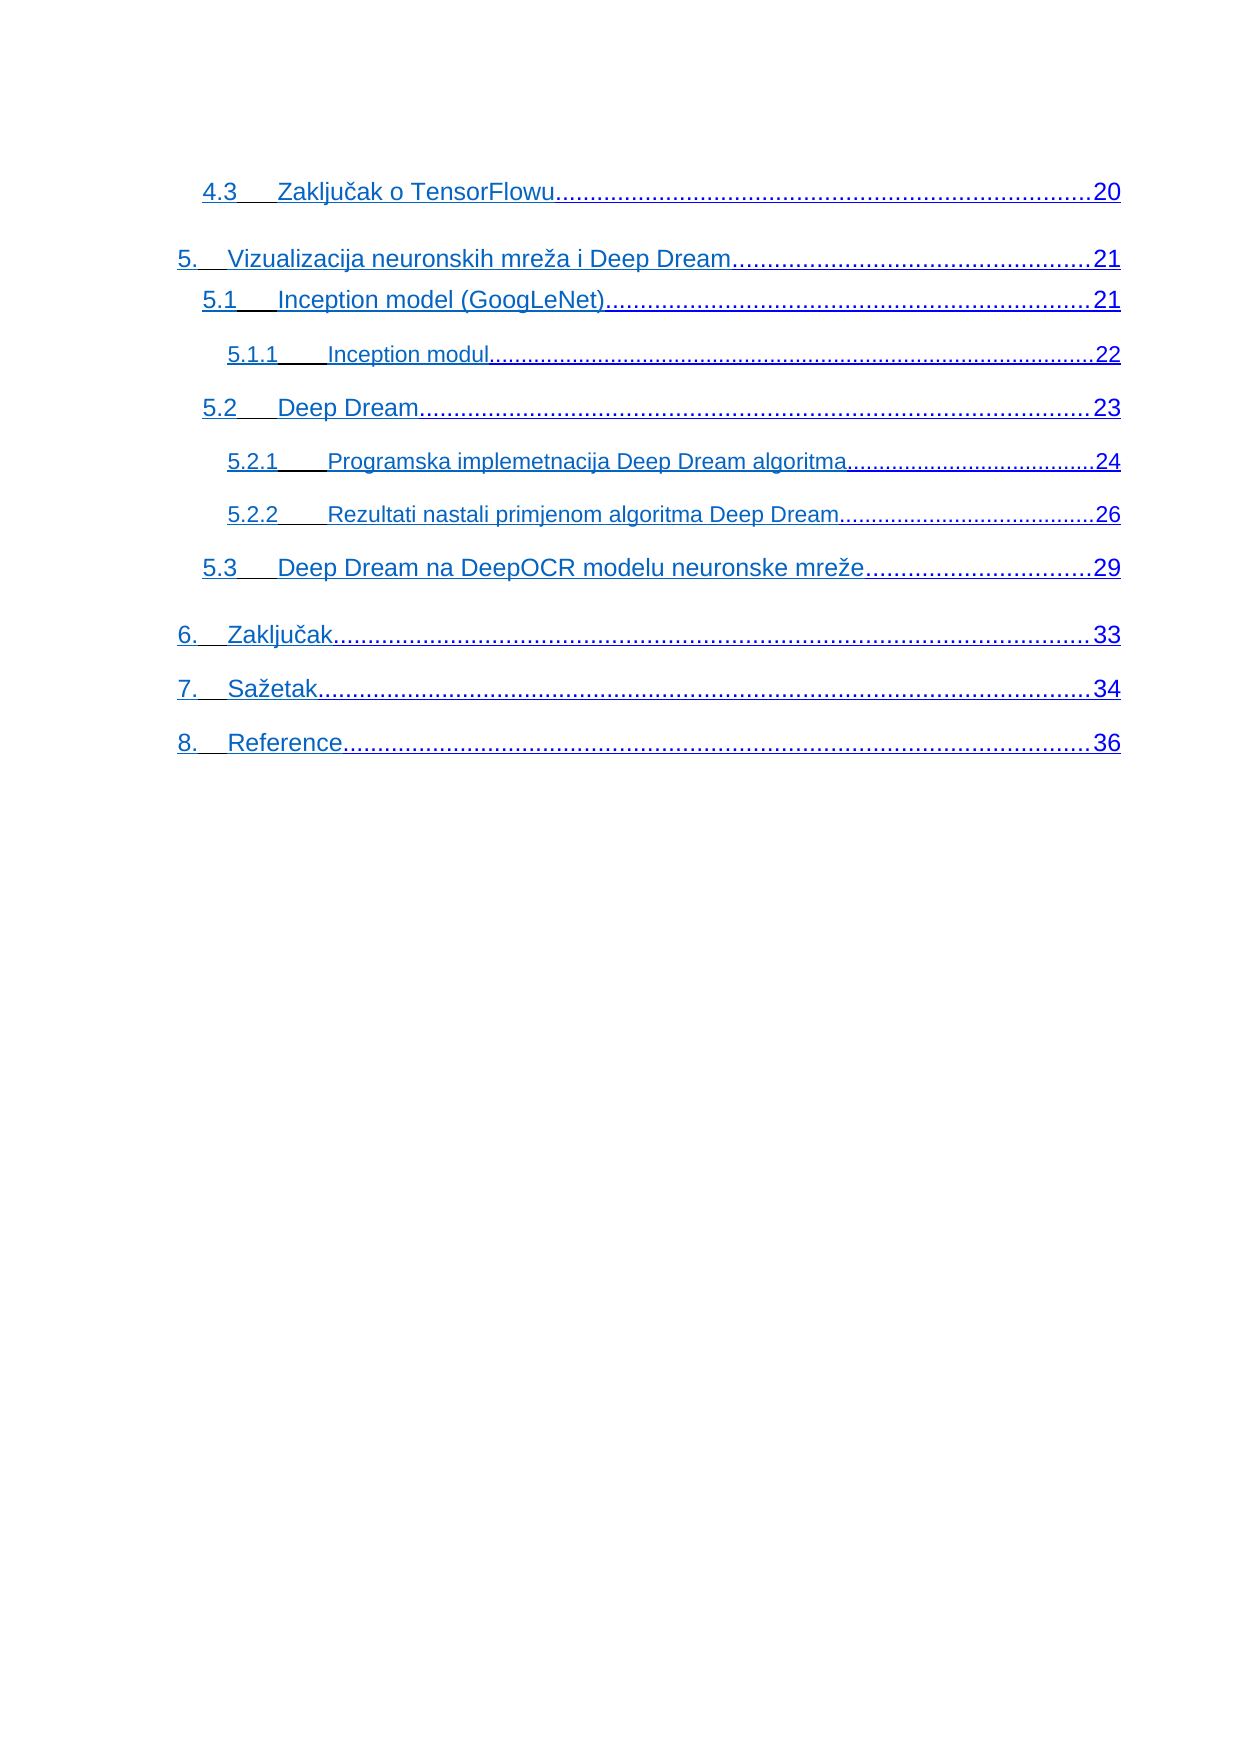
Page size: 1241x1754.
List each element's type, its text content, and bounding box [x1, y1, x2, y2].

text 6. Zaključak 33 [177, 619, 1122, 649]
text 4.3 Zaključak o TensorFlowu 20 [202, 177, 1122, 206]
text 5.2 Deep Dream 23 [202, 393, 1122, 422]
text 5.2.1 Programska implemetnacija Deep Dream algoritma 24 [227, 447, 1122, 475]
text 5.3 Deep Dream na DeepOCR modelu neuronske mreže 29 [202, 553, 1122, 582]
text 5. Vizualizacija neuronskih mreža i Deep Dream 21 [177, 244, 1122, 273]
text 7. Sažetak 34 [177, 674, 1122, 703]
text 5.1 Inception model (GoogLeNet) 21 [202, 286, 1122, 315]
text 5.2.2 Rezultati nastali primjenom algoritma Deep Dream 26 [227, 500, 1122, 528]
text 5.1.1 Inception modul 22 [227, 340, 1122, 368]
text 8. Reference 36 [177, 728, 1122, 757]
